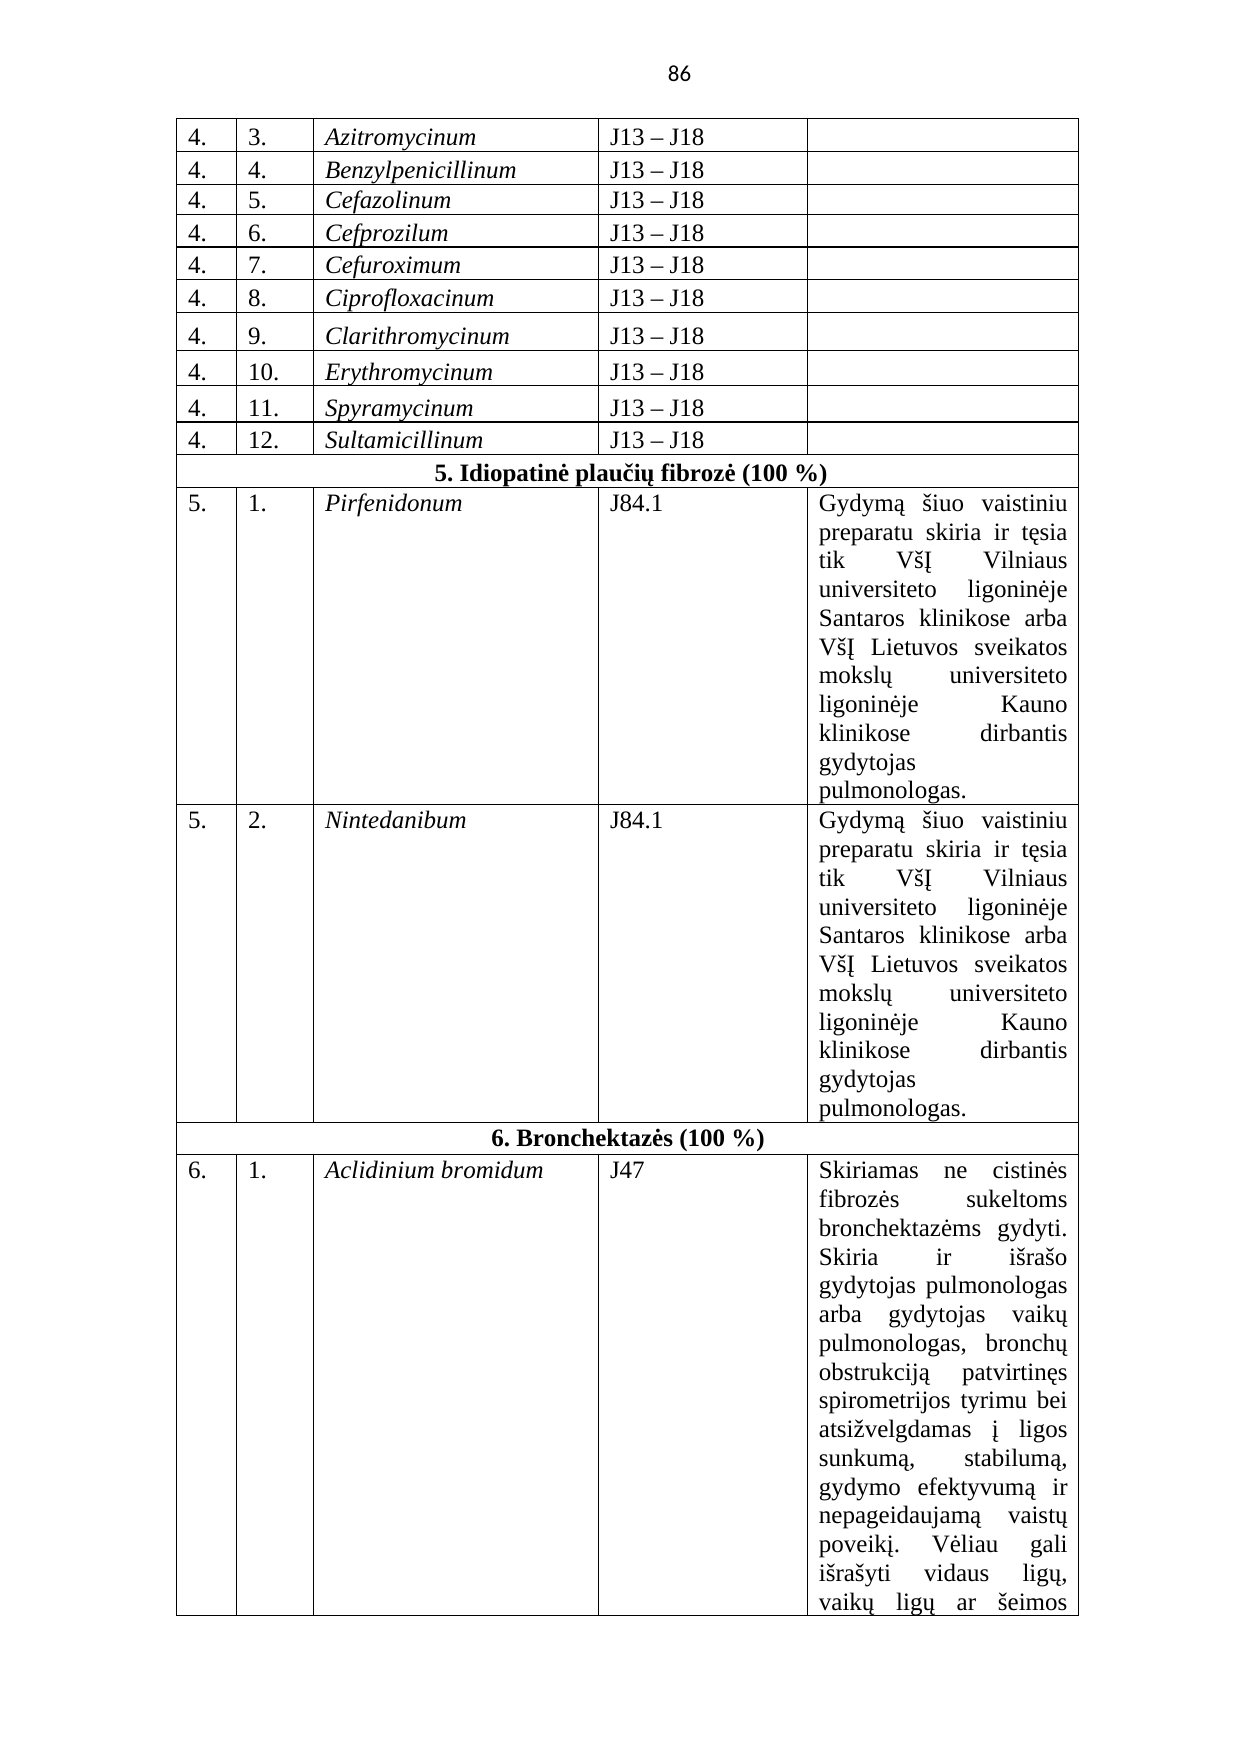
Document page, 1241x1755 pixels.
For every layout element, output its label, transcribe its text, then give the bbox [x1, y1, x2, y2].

table_cell 4. [177, 152, 236, 184]
table_cell J13 – J18 [599, 119, 807, 151]
table_cell [808, 423, 1078, 454]
table_cell [1088, 279, 1093, 312]
table_cell [1084, 151, 1088, 184]
table_cell [1079, 350, 1083, 385]
table_cell [1079, 246, 1083, 279]
table_cell J13 – J18 [599, 386, 807, 421]
table_cell [1079, 312, 1083, 349]
table_cell [1099, 1122, 1103, 1154]
table_cell [1084, 350, 1088, 385]
table_cell 5. [177, 805, 236, 1122]
table_cell 5. Idiopatinė plaučių fibrozė (100 %) [177, 455, 1078, 487]
table_cell 4. [177, 313, 236, 349]
table_cell [1103, 487, 1109, 804]
table_cell [1088, 1122, 1093, 1154]
table_cell [1109, 246, 1123, 279]
table_cell [1093, 804, 1099, 1122]
table_cell [1084, 118, 1088, 151]
table_cell [1079, 804, 1083, 1122]
table_cell 4. [177, 386, 236, 421]
table_cell [1084, 214, 1088, 246]
table_cell [1084, 184, 1088, 213]
table_cell J13 – J18 [599, 313, 807, 349]
table_cell 4. [177, 119, 236, 151]
table_cell [1099, 350, 1103, 385]
table_cell 5. [177, 488, 236, 804]
table_cell [1103, 454, 1109, 487]
table_cell [1109, 184, 1123, 213]
table_cell [1084, 279, 1088, 312]
table_cell [1099, 385, 1103, 421]
table_cell 9. [237, 313, 313, 349]
table_cell [1109, 151, 1123, 184]
table_cell [1103, 279, 1109, 312]
table_cell [1099, 246, 1103, 279]
table_cell [1103, 184, 1109, 213]
table_cell [1093, 421, 1099, 454]
table_cell Gydymą šiuo vaistiniu preparatu skiria ir tęsia tik VšĮ Vilniaus universiteto ligoninėje Santaros klinikose arba VšĮ Lietuvos sveikatos mokslų universiteto ligoninėje Kauno klinikose dirbantis gydytojas pulmonologas. [808, 805, 1078, 1122]
table_cell Ciprofloxacinum [314, 280, 598, 312]
table_cell [1093, 279, 1099, 312]
table_cell 4. [177, 351, 236, 385]
table_cell [808, 215, 1078, 246]
table_cell 8. [237, 280, 313, 312]
table_cell [1103, 804, 1109, 1122]
table_cell Nintedanibum [314, 805, 598, 1122]
table_cell 4. [177, 280, 236, 312]
table_cell [1099, 184, 1103, 213]
table_cell 5. [237, 185, 313, 213]
table_cell [1093, 1122, 1099, 1154]
table_cell 6. [237, 215, 313, 246]
table_cell [1088, 214, 1093, 246]
table_cell [1088, 151, 1093, 184]
table_cell 6. [177, 1155, 236, 1615]
table_cell 12. [237, 423, 313, 454]
table_cell Cefuroximum [314, 248, 598, 279]
table_cell [808, 280, 1078, 312]
table_cell J84.1 [599, 805, 807, 1122]
table_cell [1109, 350, 1123, 385]
table_cell [1099, 1154, 1103, 1615]
table_cell [1079, 454, 1083, 487]
table_cell [1079, 214, 1083, 246]
table_cell [1093, 1154, 1099, 1615]
table_cell [1088, 118, 1093, 151]
table_cell [1099, 312, 1103, 349]
table_cell Clarithromycinum [314, 313, 598, 349]
table_cell J47 [599, 1155, 807, 1615]
table_cell [1093, 385, 1099, 421]
table_cell [1103, 350, 1109, 385]
table_cell [1093, 350, 1099, 385]
table_cell [1103, 118, 1109, 151]
table_cell 3. [237, 119, 313, 151]
table_cell Sultamicillinum [314, 423, 598, 454]
table_cell [1103, 312, 1109, 349]
table_cell Cefprozilum [314, 215, 598, 246]
table_cell 4. [177, 423, 236, 454]
table_cell 1. [237, 488, 313, 804]
table_cell 6. Bronchektazės (100 %) [177, 1123, 1078, 1154]
table_cell [1103, 1122, 1109, 1154]
table_cell Azitromycinum [314, 119, 598, 151]
table_cell [1088, 184, 1093, 213]
table_cell [1079, 421, 1083, 454]
table_cell [1093, 312, 1099, 349]
table_cell [1093, 151, 1099, 184]
table_cell Aclidinium bromidum [314, 1155, 598, 1615]
table_cell [1079, 118, 1083, 151]
table_cell 4. [177, 215, 236, 246]
table_cell [1109, 312, 1123, 349]
table_cell J13 – J18 [599, 351, 807, 385]
table_cell [1099, 214, 1103, 246]
table_cell [1079, 487, 1083, 804]
table_cell [1099, 118, 1103, 151]
table_cell [808, 185, 1078, 213]
table_cell [1103, 385, 1109, 421]
table_cell [1103, 421, 1109, 454]
table_cell [1088, 454, 1093, 487]
table_cell Skiriamas ne cistinės fibrozės sukeltoms bronchektazėms gydyti. Skiria ir išrašo gydytojas pulmonologas arba gydytojas vaikų pulmonologas, bronchų obstrukciją patvirtinęs spirometrijos tyrimu bei atsižvelgdamas į ligos sunkumą, stabilumą, gydymo efektyvumą ir nepageidaujamą vaistų poveikį. Vėliau gali išrašyti vidaus ligų, vaikų ligų ar šeimos [808, 1155, 1078, 1615]
table_cell J13 – J18 [599, 248, 807, 279]
table_cell [1088, 421, 1093, 454]
table_cell Pirfenidonum [314, 488, 598, 804]
table_cell J13 – J18 [599, 280, 807, 312]
table_cell J13 – J18 [599, 185, 807, 213]
table_cell [1088, 804, 1093, 1122]
table_cell Cefazolinum [314, 185, 598, 213]
table_cell [1084, 804, 1088, 1122]
table_cell Erythromycinum [314, 351, 598, 385]
table_cell [1088, 350, 1093, 385]
table_cell [1084, 421, 1088, 454]
table_cell [1093, 118, 1099, 151]
table_cell [1099, 804, 1103, 1122]
table_cell [808, 386, 1078, 421]
table_cell [1093, 454, 1099, 487]
table_cell [1079, 279, 1083, 312]
table_cell [1109, 385, 1123, 421]
table_cell [1079, 184, 1083, 213]
table_cell [1109, 118, 1123, 151]
table_cell [1093, 184, 1099, 213]
table_cell [1109, 454, 1123, 487]
table_cell 4. [237, 152, 313, 184]
table_cell [1109, 1154, 1123, 1615]
table_cell Spyramycinum [314, 386, 598, 421]
table_cell [1109, 487, 1123, 804]
table_cell [1084, 1122, 1088, 1154]
table_cell [1079, 1154, 1083, 1615]
table_cell [808, 248, 1078, 279]
table_cell [1109, 214, 1123, 246]
table_cell J13 – J18 [599, 215, 807, 246]
table_cell Gydymą šiuo vaistiniu preparatu skiria ir tęsia tik VšĮ Vilniaus universiteto ligoninėje Santaros klinikose arba VšĮ Lietuvos sveikatos mokslų universiteto ligoninėje Kauno klinikose dirbantis gydytojas pulmonologas. [808, 488, 1078, 804]
table_cell 11. [237, 386, 313, 421]
table_cell [1088, 312, 1093, 349]
table_cell [808, 351, 1078, 385]
table_cell Benzylpenicillinum [314, 152, 598, 184]
table_cell [1079, 385, 1083, 421]
table_cell [808, 313, 1078, 349]
table_cell 7. [237, 248, 313, 279]
table_cell [1084, 1154, 1088, 1615]
table_cell [1084, 487, 1088, 804]
table_cell [1109, 1122, 1123, 1154]
table_cell [1093, 246, 1099, 279]
table_cell [1079, 1122, 1083, 1154]
table_cell [1109, 421, 1123, 454]
table_cell [1103, 246, 1109, 279]
table_cell [1084, 312, 1088, 349]
table_cell [1109, 279, 1123, 312]
table_cell 4. [177, 185, 236, 213]
table_cell [1103, 1154, 1109, 1615]
table_cell J84.1 [599, 488, 807, 804]
table_cell 10. [237, 351, 313, 385]
table_cell [1103, 151, 1109, 184]
table_cell [1093, 214, 1099, 246]
table_cell [1099, 421, 1103, 454]
table_cell [808, 119, 1078, 151]
table_cell [1099, 487, 1103, 804]
table_cell [1093, 487, 1099, 804]
table_cell 1. [237, 1155, 313, 1615]
table_cell [1103, 214, 1109, 246]
table_cell [1084, 454, 1088, 487]
table_cell [1084, 385, 1088, 421]
table_cell [1084, 246, 1088, 279]
table_cell J13 – J18 [599, 423, 807, 454]
table_cell [808, 152, 1078, 184]
table_cell [1088, 246, 1093, 279]
table_cell J13 – J18 [599, 152, 807, 184]
table_cell [1099, 454, 1103, 487]
table_cell [1079, 151, 1083, 184]
table_cell [1088, 487, 1093, 804]
table_cell [1109, 804, 1123, 1122]
table_cell [1088, 385, 1093, 421]
table_cell [1088, 1154, 1093, 1615]
table_cell [1099, 151, 1103, 184]
table_cell [1099, 279, 1103, 312]
table_cell 2. [237, 805, 313, 1122]
table_cell 4. [177, 248, 236, 279]
